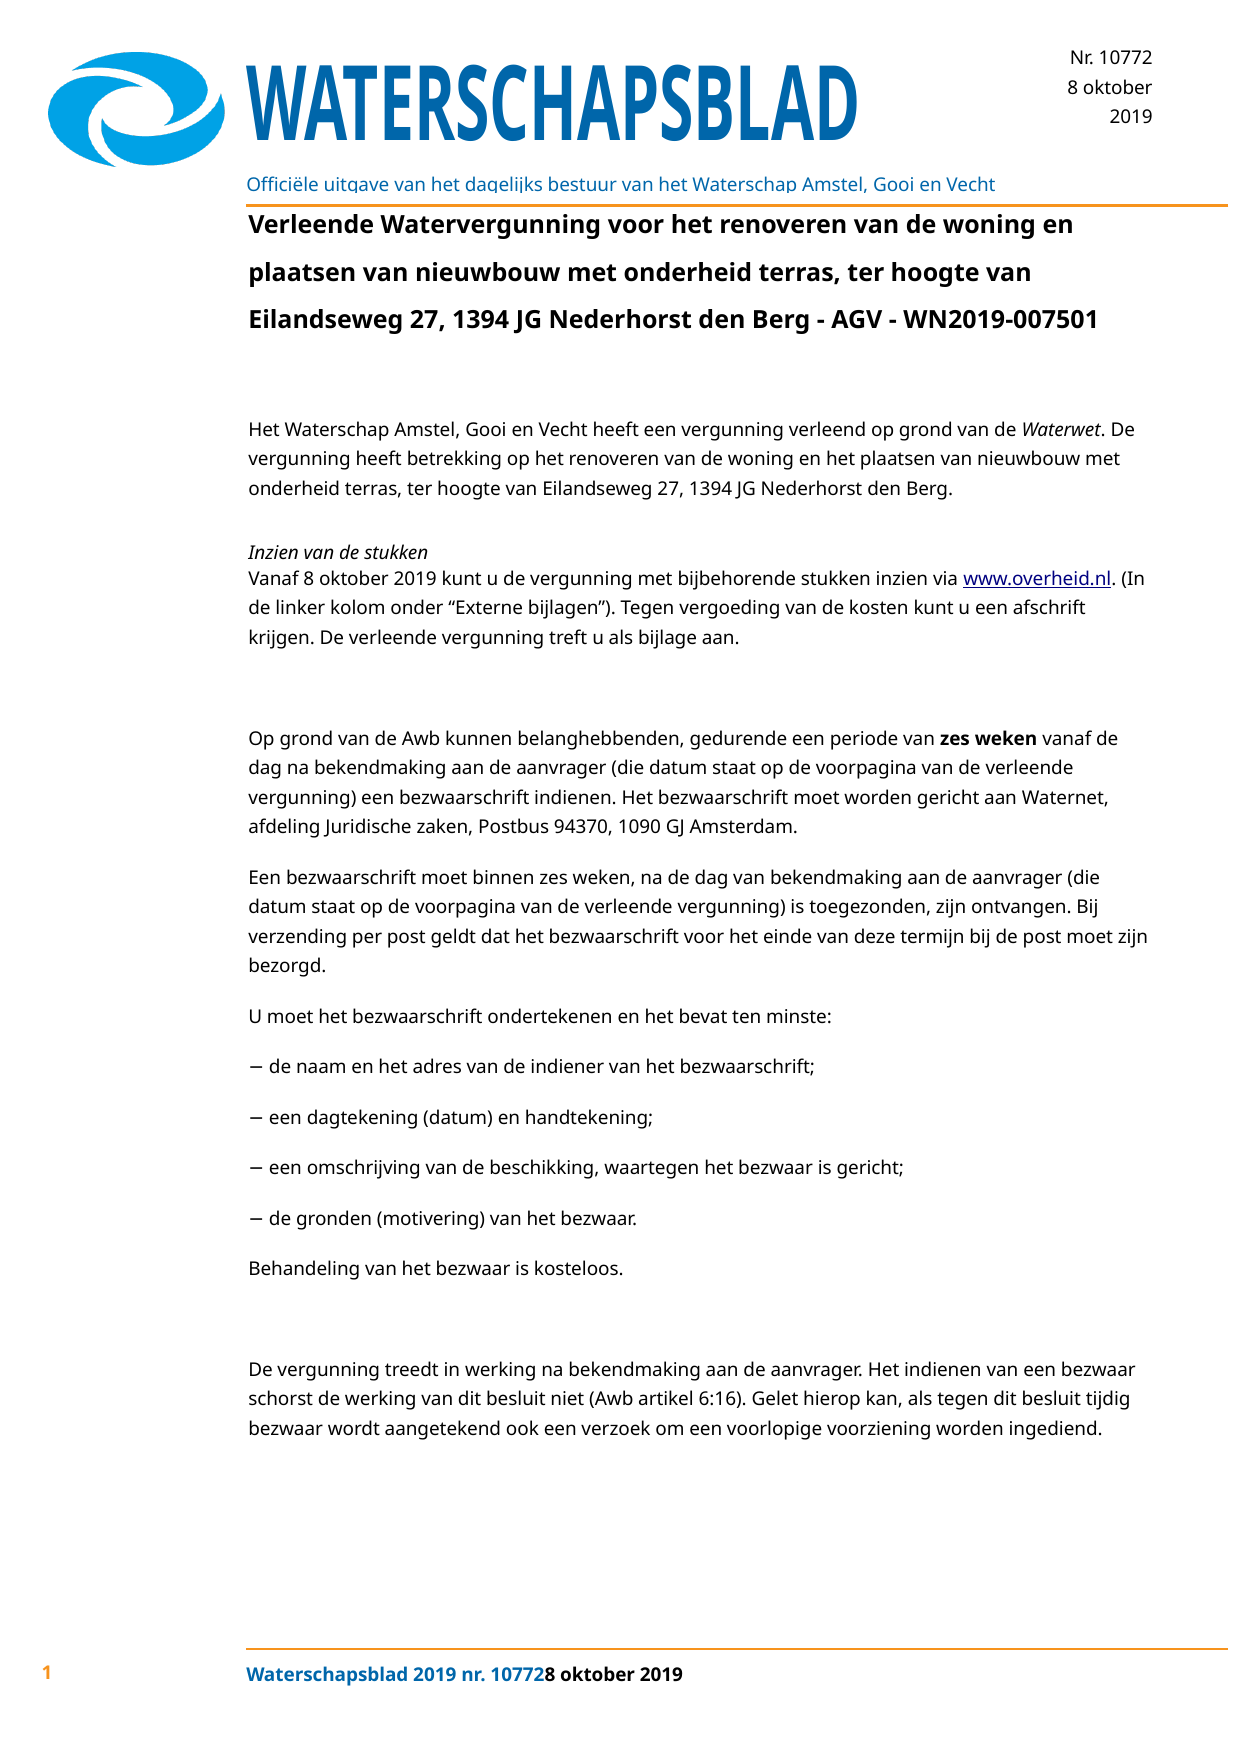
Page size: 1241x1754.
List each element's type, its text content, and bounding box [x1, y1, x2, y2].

text Het Waterschap Amstel, Gooi en Vecht heeft een vergunning verleend op grond van de Waterwet. De vergunning heeft betrekking op het renoveren van de woning en het plaatsen van nieuwbouw met onderheid terras, ter hoogte van Eilandseweg 27, 1394 JG Nederhorst den Berg. [248, 416, 1152, 501]
text − een dagtekening (datum) en handtekening; [248, 1104, 1152, 1130]
text De vergunning treedt in werking na bekendmaking aan de aanvrager. Het indienen van een bezwaar schorst de werking van dit besluit niet (Awb artikel 6:16). Gelet hierop kan, als tegen dit besluit tijdig bezwaar wordt aangetekend ook een verzoek om een voorlopige voorziening worden ingediend. [248, 1356, 1152, 1441]
text U moet het bezwaarschrift ondertekenen en het bevat ten minste: [248, 1003, 1152, 1029]
text Behandeling van het bezwaar is kosteloos. [248, 1255, 1152, 1281]
text Verleende Watervergunning voor het renoveren van de woning en plaatsen van nieuwbouw met onderheid terras, ter hoogte van Eilandseweg 27, 1394 JG Nederhorst den Berg - AGV - WN2019-007501 [248, 207, 1152, 336]
text Op grond van de Awb kunnen belanghebbenden, gedurende een periode van zes weken vanaf de dag na bekendmaking aan de aanvrager (die datum staat op de voorpagina van de verleende vergunning) een bezwaarschrift indienen. Het bezwaarschrift moet worden gericht aan Waternet, afdeling Juridische zaken, Postbus 94370, 1090 GJ Amsterdam. [248, 725, 1152, 839]
text Een bezwaarschrift moet binnen zes weken, na de dag van bekendmaking aan de aanvrager (die datum staat op de voorpagina van de verleende vergunning) is toegezonden, zijn ontvangen. Bij verzending per post geldt dat het bezwaarschrift voor het einde van deze termijn bij de post moet zijn bezorgd. [248, 864, 1152, 978]
text Inzien van de stukken [248, 539, 1152, 565]
text − een omschrijving van de beschikking, waartegen het bezwaar is gericht; [248, 1154, 1152, 1180]
picture [41, 47, 231, 172]
text Vanaf 8 oktober 2019 kunt u de vergunning met bijbehorende stukken inzien via www.overheid.nl. (In de linker kolom onder “Externe bijlagen”). Tegen vergoeding van de kosten kunt u een afschrift krijgen. De verleende vergunning treft u als bijlage aan. [248, 565, 1152, 650]
text − de gronden (motivering) van het bezwaar. [248, 1205, 1152, 1231]
text − de naam en het adres van de indiener van het bezwaarschrift; [248, 1053, 1152, 1079]
